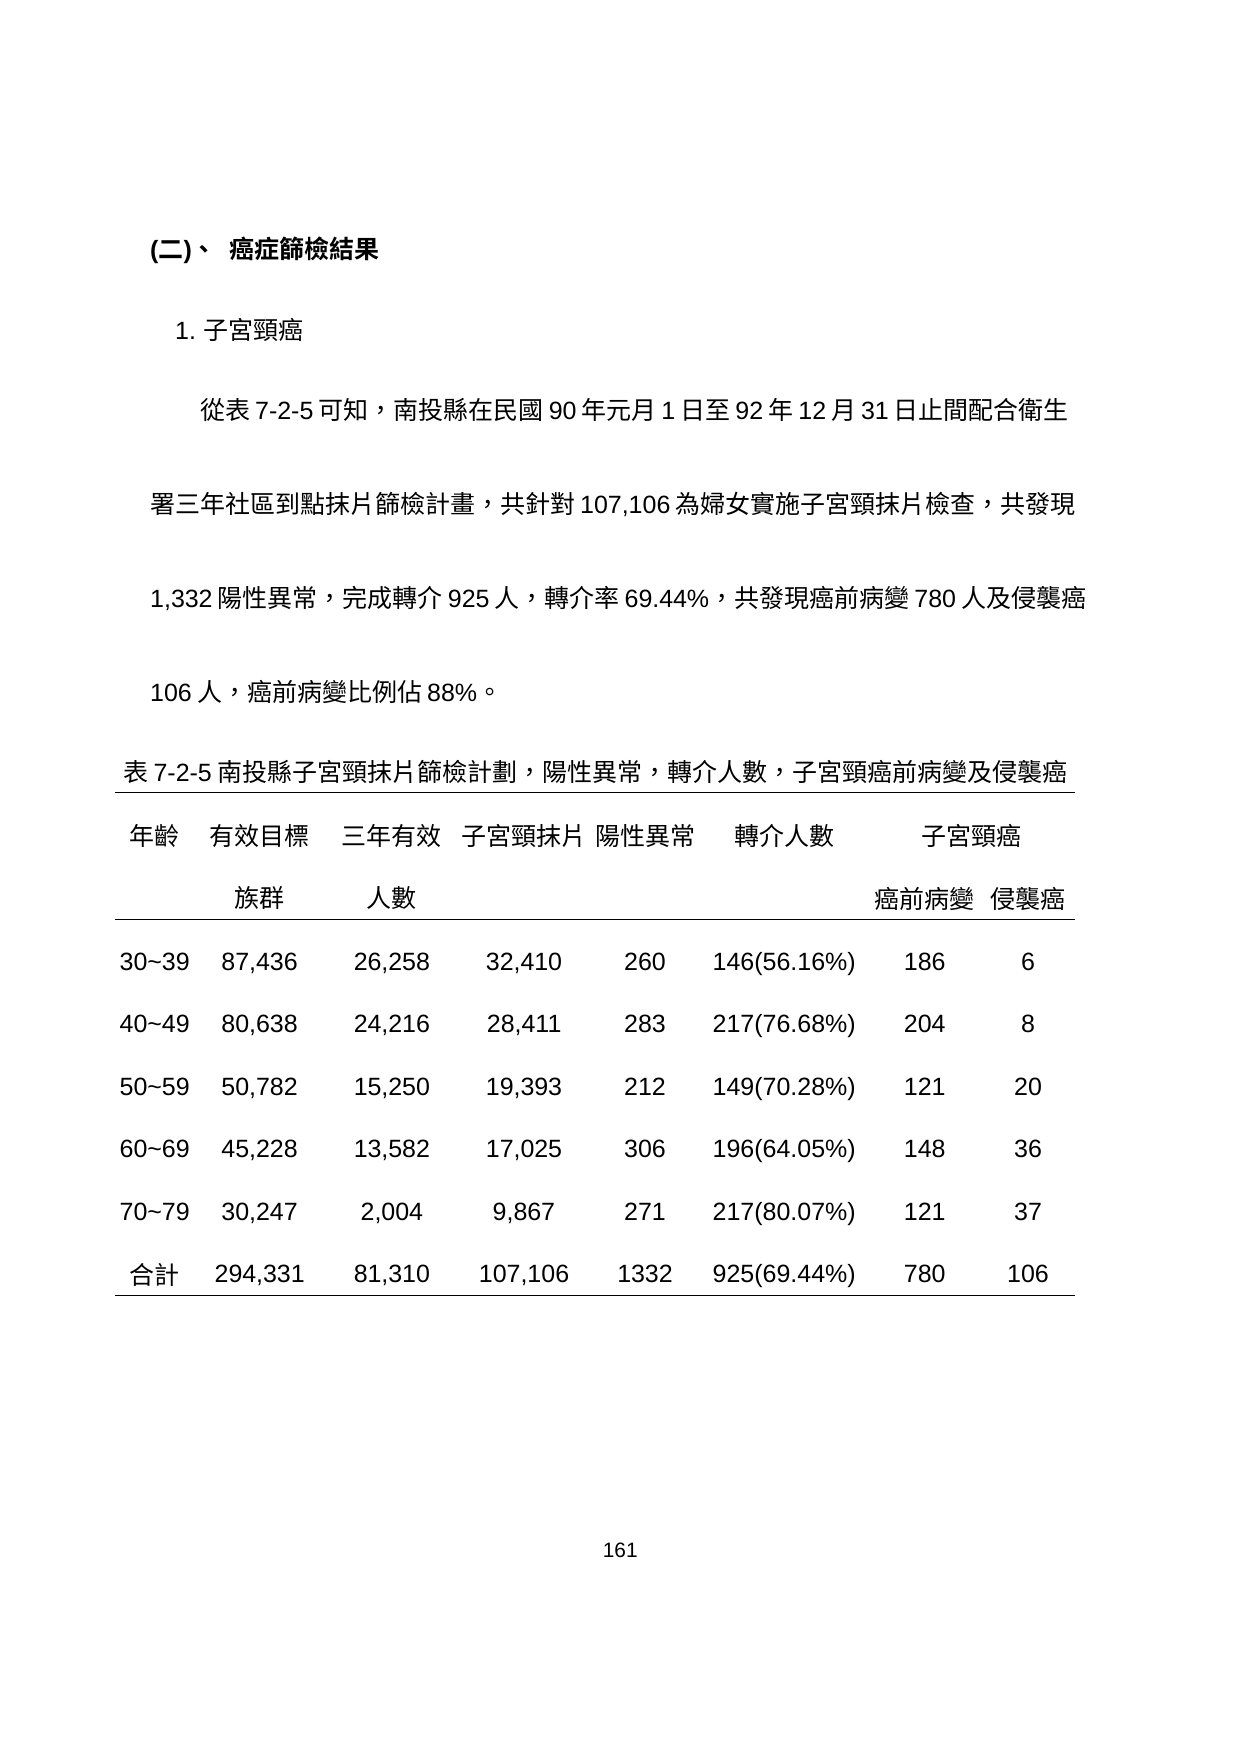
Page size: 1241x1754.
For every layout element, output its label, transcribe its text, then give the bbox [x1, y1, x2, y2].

table_cell 9,867 [458, 1170, 590, 1232]
table_cell 204 [868, 982, 981, 1045]
table_cell 107,106 [458, 1232, 590, 1295]
table_cell 148 [868, 1107, 981, 1170]
table_cell 1332 [590, 1232, 699, 1295]
table_cell 121 [868, 1170, 981, 1232]
table_cell 50,782 [193, 1045, 326, 1107]
table_cell 8 [981, 982, 1074, 1045]
table_cell 60~69 [115, 1107, 193, 1170]
text (二)、 癌症篩檢結果 [150, 206, 1090, 268]
text 1. 子宮頸癌 [150, 287, 1090, 349]
table_cell 283 [590, 982, 699, 1045]
text 從表7-2-5可知，南投縣在民國90年元月1日至92年12月31日止間配合衛生署三年社區到點抹片篩檢計畫，共針對107,106為婦女實施子宮頸抹片檢查，共發現1,332陽性異常，完成轉介925人，轉介率69.44%，共發現癌前病變780人及侵襲癌106人，癌前病變比例佔88%。 [150, 367, 1090, 711]
table_cell 13,582 [326, 1107, 458, 1170]
table_cell 有效目標 族群 [193, 793, 326, 919]
table_cell 260 [590, 920, 699, 982]
table_header 表7-2-5南投縣子宮頸抹片篩檢計劃，陽性異常，轉介人數，子宮頸癌前病變及侵襲癌 [115, 729, 1074, 792]
table_cell 37 [981, 1170, 1074, 1232]
table_cell 轉介人數 [700, 793, 868, 919]
table_cell 106 [981, 1232, 1074, 1295]
table_cell 780 [868, 1232, 981, 1295]
table_cell 271 [590, 1170, 699, 1232]
table_cell 26,258 [326, 920, 458, 982]
table_cell 212 [590, 1045, 699, 1107]
table_cell 30,247 [193, 1170, 326, 1232]
table_cell 146(56.16%) [700, 920, 868, 982]
table_cell 87,436 [193, 920, 326, 982]
table_cell 50~59 [115, 1045, 193, 1107]
table_cell 36 [981, 1107, 1074, 1170]
table_cell 子宮頸抹片 [458, 793, 590, 919]
table_cell 陽性異常 [590, 793, 699, 919]
table_cell 年齡 [115, 793, 193, 919]
table_cell 侵襲癌 [981, 855, 1074, 919]
table_cell 17,025 [458, 1107, 590, 1170]
table_cell 40~49 [115, 982, 193, 1045]
table_cell 217(76.68%) [700, 982, 868, 1045]
table_cell 20 [981, 1045, 1074, 1107]
table_cell 70~79 [115, 1170, 193, 1232]
table_cell 6 [981, 920, 1074, 982]
table_cell 149(70.28%) [700, 1045, 868, 1107]
table_cell 19,393 [458, 1045, 590, 1107]
table_cell 196(64.05%) [700, 1107, 868, 1170]
table_cell 28,411 [458, 982, 590, 1045]
table_cell 15,250 [326, 1045, 458, 1107]
table_cell 合計 [115, 1232, 193, 1295]
table_cell 癌前病變 [868, 855, 981, 919]
table_cell 81,310 [326, 1232, 458, 1295]
table_cell 三年有效 人數 [326, 793, 458, 919]
table_cell 24,216 [326, 982, 458, 1045]
table_cell 32,410 [458, 920, 590, 982]
table_cell 121 [868, 1045, 981, 1107]
table_cell 2,004 [326, 1170, 458, 1232]
table_cell 294,331 [193, 1232, 326, 1295]
table_cell 925(69.44%) [700, 1232, 868, 1295]
table_cell 45,228 [193, 1107, 326, 1170]
table_cell 186 [868, 920, 981, 982]
table_cell 217(80.07%) [700, 1170, 868, 1232]
table_cell 30~39 [115, 920, 193, 982]
table_cell 306 [590, 1107, 699, 1170]
table_cell 80,638 [193, 982, 326, 1045]
table_cell 子宮頸癌 [868, 793, 1074, 855]
